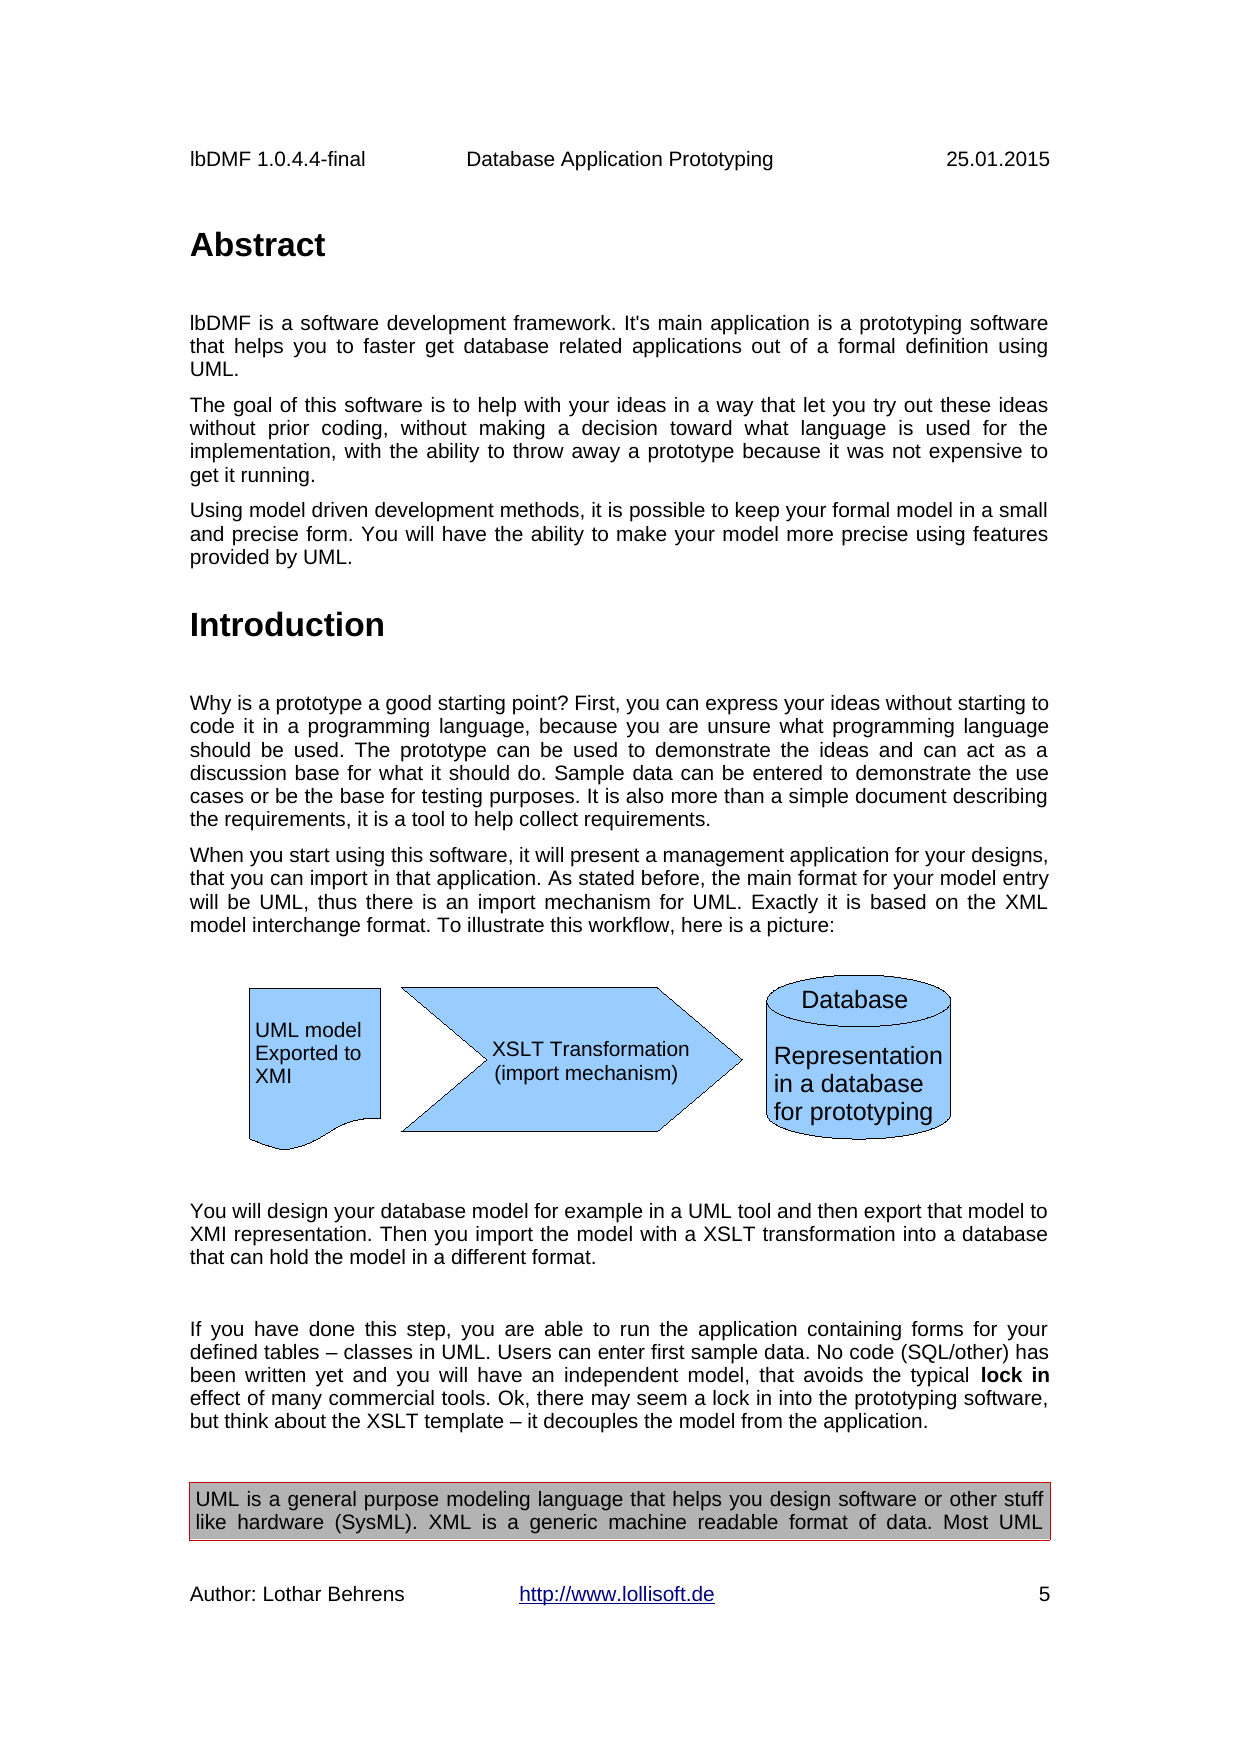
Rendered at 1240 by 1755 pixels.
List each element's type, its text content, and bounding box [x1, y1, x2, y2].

table_header UML is a general purpose modeling language that helps you design software or other stuff like hardware (SysML). XML is a generic machine readable format of data. Most UML [190, 1483, 1050, 1539]
subtitle Introduction [189, 606, 1050, 644]
text lbDMF is a software development framework. It's main application is a prototyping software that helps you to faster get database related applications out of a formal definition using UML. [189, 311, 1050, 381]
text If you have done this step, you are able to run the application containing forms for your defined tables – classes in UML. Users can enter first sample data. No code (SQL/other) has been written yet and you will have an independent model, that avoids the typical lock in effect of many commercial tools. Ok, there may seem a lock in into the prototyping software, but think about the XSLT template – it decouples the model from the application. [189, 1317, 1050, 1433]
subtitle Abstract [189, 226, 1050, 263]
text The goal of this software is to help with your ideas in a way that let you try out these ideas without prior coding, without making a decision toward what language is used for the implementation, with the ability to throw away a prototype because it was not expensive to get it running. [189, 393, 1050, 486]
text Why is a prototype a good starting point? First, you can express your ideas without starting to code it in a programming language, because you are unsure what programming language should be used. The prototype can be used to demonstrate the ideas and can act as a discussion base for what it should do. Sample data can be entered to demonstrate the use cases or be the base for testing purposes. It is also more than a simple document describing the requirements, it is a tool to help collect requirements. [189, 692, 1050, 831]
text Using model driven development methods, it is possible to keep your formal model in a small and precise form. You will have the ability to make your model more precise using features provided by UML. [189, 499, 1050, 569]
text You will design your database model for example in a UML tool and then export that model to XMI representation. Then you import the model with a XSLT transformation into a database that can hold the model in a different format. [189, 1199, 1050, 1269]
text When you start using this software, it will present a management application for your designs, that you can import in that application. As stated before, the main format for your model entry will be UML, thus there is an import mechanism for UML. Exactly it is based on the XML model interchange format. To illustrate this workflow, here is a picture: [189, 844, 1050, 937]
